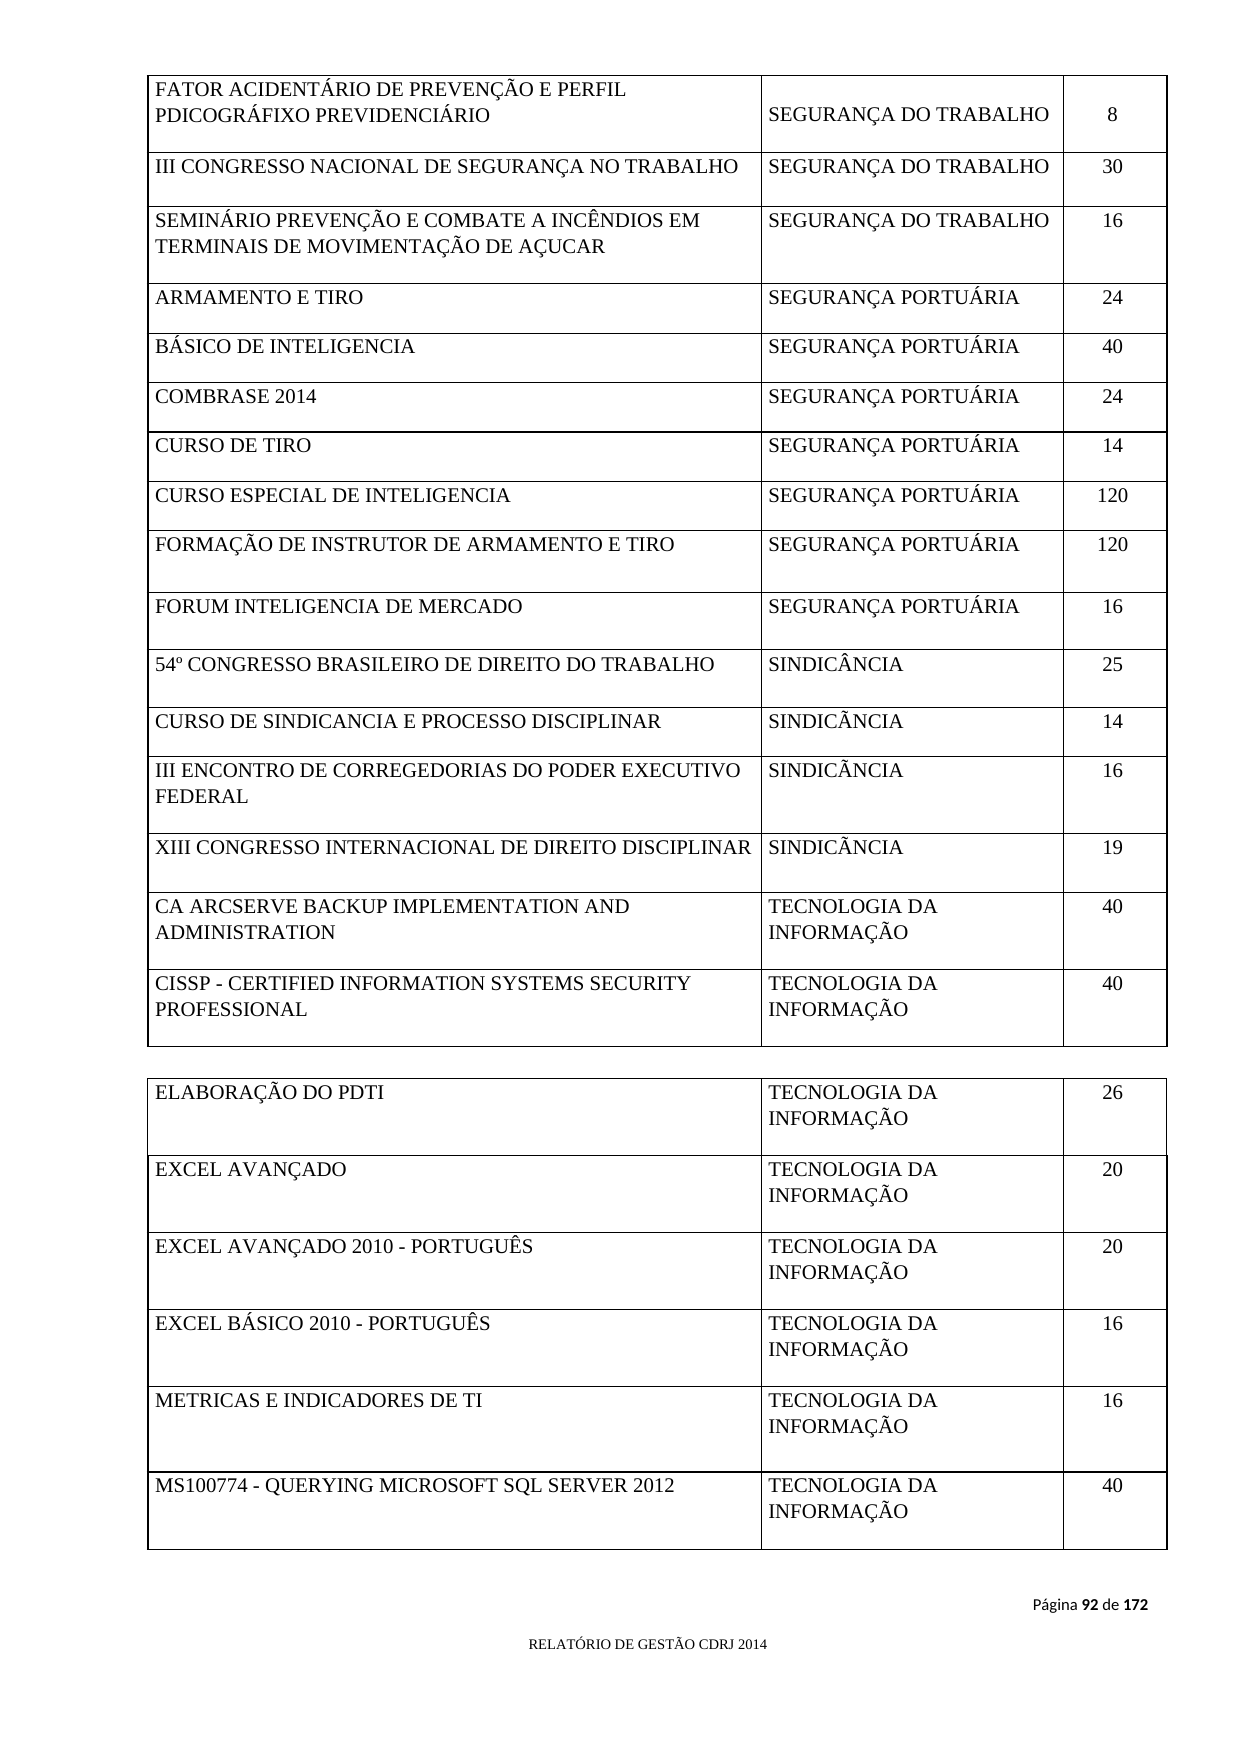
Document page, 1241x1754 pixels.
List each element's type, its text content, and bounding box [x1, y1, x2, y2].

table_cell 16 [1064, 593, 1166, 649]
table_cell MS100774 - QUERYING MICROSOFT SQL SERVER 2012 [149, 1473, 761, 1548]
table_cell 40 [1064, 893, 1166, 969]
table_cell 16 [1064, 1387, 1166, 1471]
table_cell CURSO DE SINDICANCIA E PROCESSO DISCIPLINAR [149, 708, 761, 756]
table_header ELABORAÇÃO DO PDTI [148, 1079, 761, 1155]
table_cell SINDICÃNCIA [762, 708, 1063, 756]
table_cell COMBRASE 2014 [149, 383, 761, 431]
table_cell CA ARCSERVE BACKUP IMPLEMENTATION AND ADMINISTRATION [149, 893, 761, 969]
table_cell FORMAÇÃO DE INSTRUTOR DE ARMAMENTO E TIRO [149, 531, 761, 592]
table_cell TECNOLOGIA DA INFORMAÇÃO [762, 1233, 1063, 1309]
table_cell TECNOLOGIA DA INFORMAÇÃO [762, 1473, 1063, 1548]
table_cell TECNOLOGIA DA INFORMAÇÃO [762, 970, 1063, 1046]
table_cell SEGURANÇA PORTUÁRIA [762, 531, 1063, 592]
table_cell 14 [1064, 708, 1166, 756]
table_cell 16 [1064, 757, 1166, 833]
table_cell CURSO DE TIRO [149, 433, 761, 481]
table_cell 20 [1064, 1233, 1166, 1309]
table_cell TECNOLOGIA DA INFORMAÇÃO [762, 1310, 1063, 1386]
table_cell 120 [1064, 531, 1166, 592]
table_cell 25 [1064, 650, 1166, 707]
table_cell SEMINÁRIO PREVENÇÃO E COMBATE A INCÊNDIOS EM TERMINAIS DE MOVIMENTAÇÃO DE AÇUCAR [149, 207, 761, 283]
table_cell XIII CONGRESSO INTERNACIONAL DE DIREITO DISCIPLINAR [149, 834, 761, 892]
table_cell SEGURANÇA PORTUÁRIA [762, 433, 1063, 481]
table_header TECNOLOGIA DA INFORMAÇÃO [762, 1079, 1063, 1155]
table_cell SEGURANÇA DO TRABALHO [762, 153, 1063, 206]
table_cell EXCEL AVANÇADO 2010 - PORTUGUÊS [149, 1233, 761, 1309]
table_cell EXCEL BÁSICO 2010 - PORTUGUÊS [149, 1310, 761, 1386]
table_cell 8 [1064, 76, 1166, 152]
table_cell III ENCONTRO DE CORREGEDORIAS DO PODER EXECUTIVO FEDERAL [149, 757, 761, 833]
table_cell 120 [1064, 482, 1166, 530]
table_cell TECNOLOGIA DA INFORMAÇÃO [762, 1387, 1063, 1471]
table_cell III CONGRESSO NACIONAL DE SEGURANÇA NO TRABALHO [149, 153, 761, 206]
table_cell CURSO ESPECIAL DE INTELIGENCIA [149, 482, 761, 530]
table_cell SEGURANÇA DO TRABALHO [762, 76, 1063, 152]
table_cell 40 [1064, 970, 1166, 1046]
table_cell FORUM INTELIGENCIA DE MERCADO [149, 593, 761, 649]
table_cell 19 [1064, 834, 1166, 892]
table_cell SEGURANÇA PORTUÁRIA [762, 593, 1063, 649]
table_cell 24 [1064, 383, 1166, 431]
table_cell METRICAS E INDICADORES DE TI [149, 1387, 761, 1471]
table_cell CISSP - CERTIFIED INFORMATION SYSTEMS SECURITY PROFESSIONAL [149, 970, 761, 1046]
table_header 26 [1064, 1079, 1166, 1155]
table_cell 14 [1064, 433, 1166, 481]
table_cell SEGURANÇA PORTUÁRIA [762, 383, 1063, 431]
table_cell SEGURANÇA PORTUÁRIA [762, 482, 1063, 530]
table_cell ARMAMENTO E TIRO [149, 284, 761, 332]
table_cell 16 [1064, 207, 1166, 283]
table_cell SEGURANÇA DO TRABALHO [762, 207, 1063, 283]
table_cell BÁSICO DE INTELIGENCIA [149, 334, 761, 382]
table_cell TECNOLOGIA DA INFORMAÇÃO [762, 893, 1063, 969]
table_cell 20 [1064, 1156, 1166, 1232]
table_cell SINDICÂNCIA [762, 650, 1063, 707]
table_cell 54º CONGRESSO BRASILEIRO DE DIREITO DO TRABALHO [149, 650, 761, 707]
table_cell SEGURANÇA PORTUÁRIA [762, 284, 1063, 332]
table_cell 30 [1064, 153, 1166, 206]
table_cell 40 [1064, 334, 1166, 382]
table_cell 24 [1064, 284, 1166, 332]
table_cell TECNOLOGIA DA INFORMAÇÃO [762, 1156, 1063, 1232]
table_cell FATOR ACIDENTÁRIO DE PREVENÇÃO E PERFIL PDICOGRÁFIXO PREVIDENCIÁRIO [149, 76, 761, 152]
table_cell EXCEL AVANÇADO [149, 1156, 761, 1232]
table_cell 40 [1064, 1473, 1166, 1548]
table_cell SINDICÃNCIA [762, 757, 1063, 833]
table_cell SEGURANÇA PORTUÁRIA [762, 334, 1063, 382]
table_cell SINDICÃNCIA [762, 834, 1063, 892]
table_cell 16 [1064, 1310, 1166, 1386]
